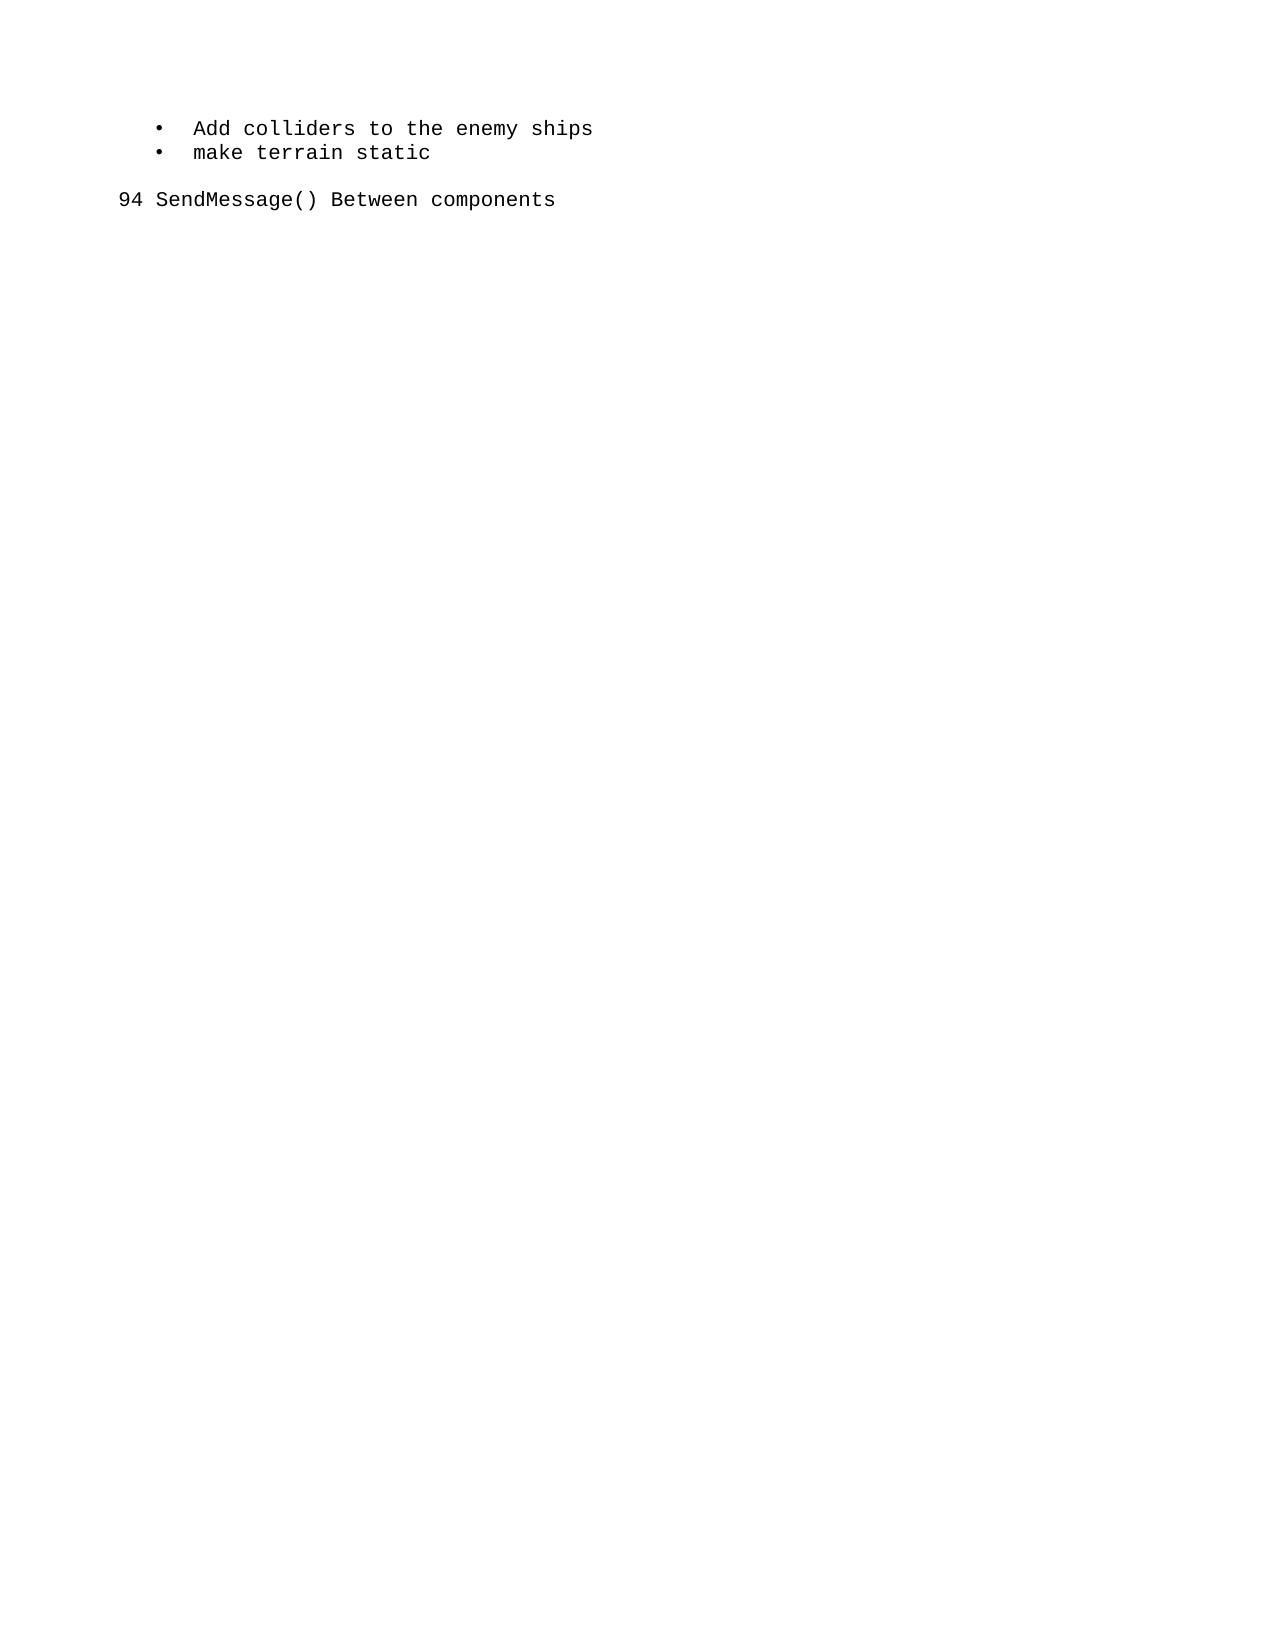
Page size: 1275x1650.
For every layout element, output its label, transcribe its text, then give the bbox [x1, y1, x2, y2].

text 94 SendMessage() Between components [118, 189, 1157, 213]
list make terrain static [156, 142, 1157, 165]
list Add colliders to the enemy ships [156, 118, 1157, 142]
